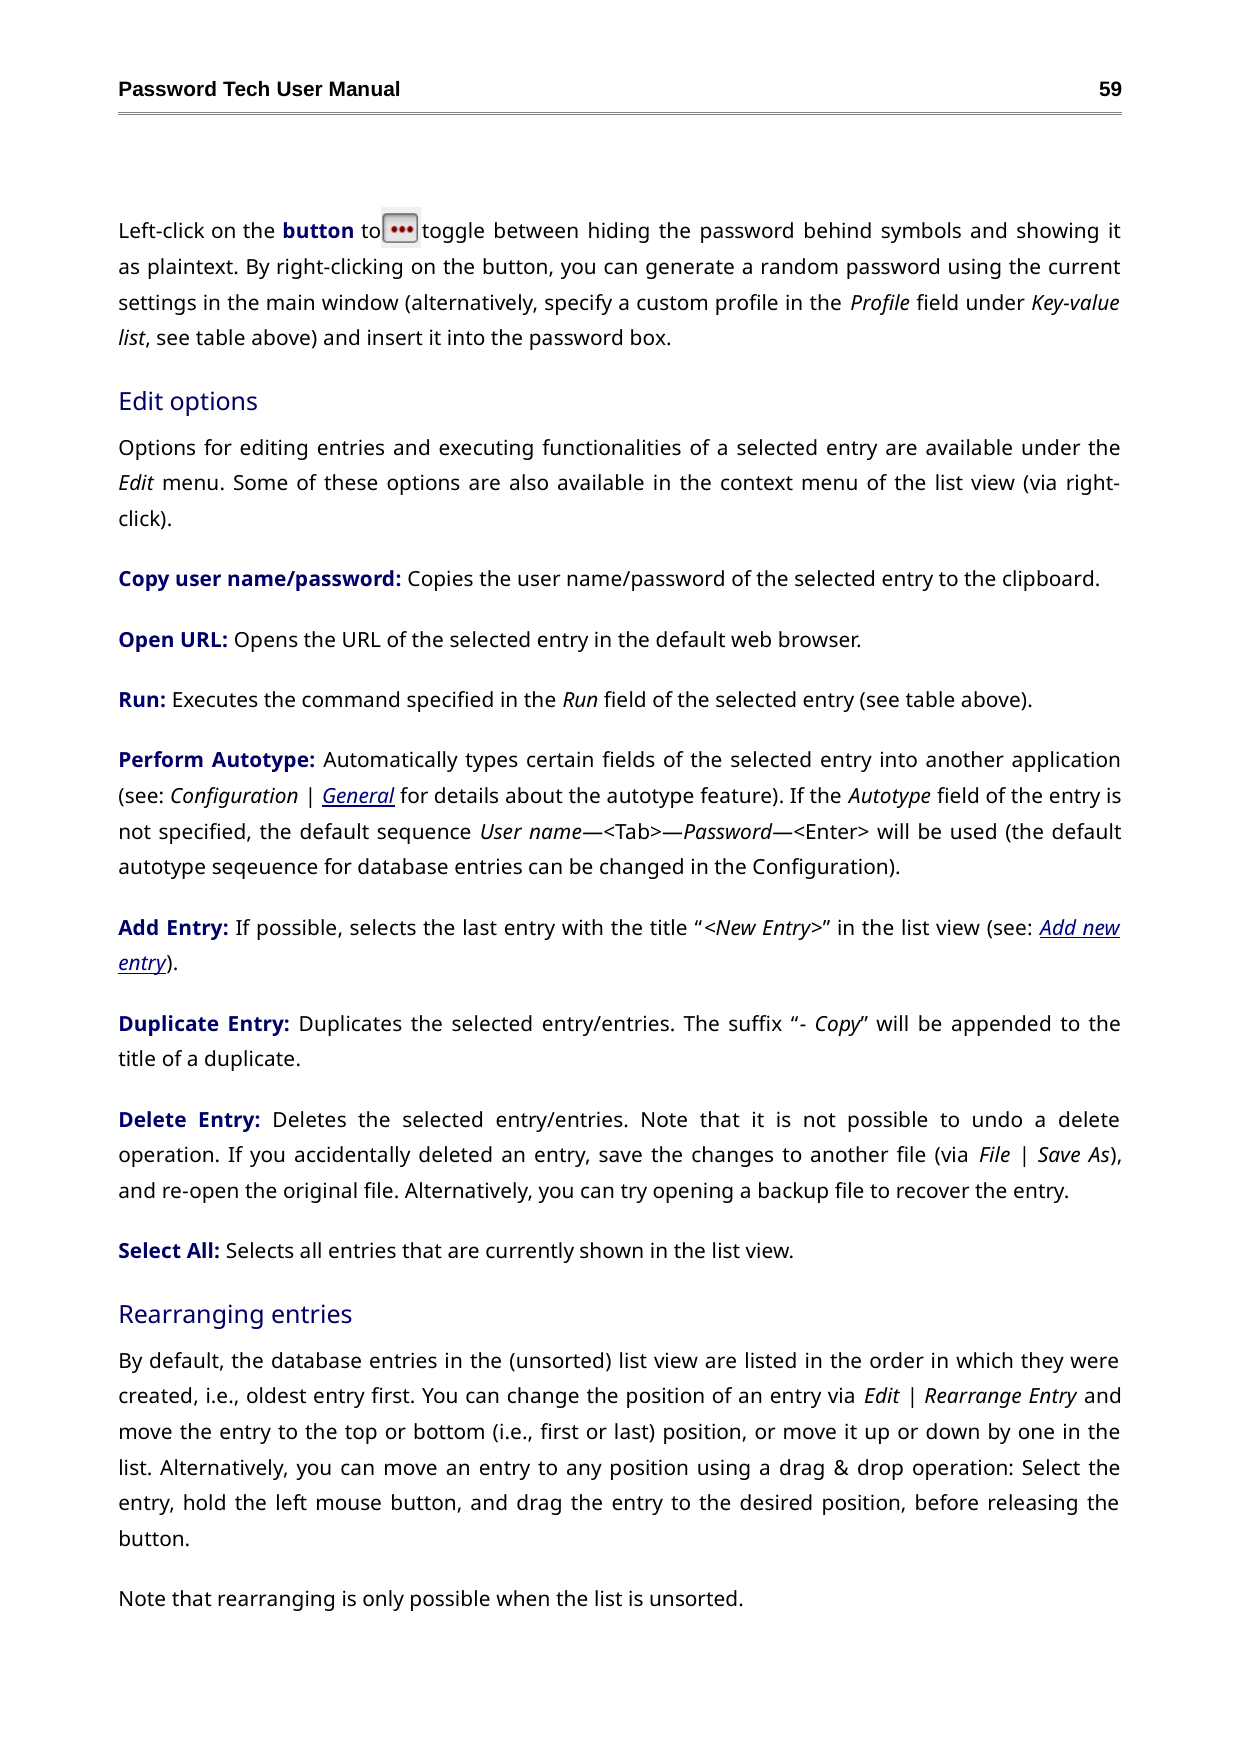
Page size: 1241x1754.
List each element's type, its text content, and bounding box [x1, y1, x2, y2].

text By default, the database entries in the (unsorted) list view are listed in the order in which they were created, i.e., oldest entry first. You can change the position of an entry via Edit | Rearrange Entry and move the entry to the top or bottom (i.e., first or last) position, or move it up or down by one in the list. Alternatively, you can move an entry to any position using a drag & drop operation: Select the entry, hold the left mouse button, and drag the entry to the desired position, before releasing the button. [118, 1346, 1122, 1552]
subtitle Edit options [118, 384, 1122, 418]
text Left-click on the button to toggle between hiding the password behind symbols and showing it as plaintext. By right-clicking on the button, you can generate a random password using the current settings in the main window (alternatively, specify a custom profile in the Profile field under Key-value list, see table above) and insert it into the password box. [118, 216, 1122, 352]
text Select All: Selects all entries that are currently shown in the list view. [118, 1236, 1122, 1265]
text Duplicate Entry: Duplicates the selected entry/entries. The suffix “- Copy” will be appended to the title of a duplicate. [118, 1009, 1122, 1073]
text Open URL: Opens the URL of the selected entry in the default web browser. [118, 624, 1122, 653]
text Note that rearranging is only possible when the list is unsorted. [118, 1584, 1122, 1613]
text Add Entry: If possible, selects the last entry with the title “<New Entry>” in the list view (see: Add new entry). [118, 913, 1122, 977]
text Perform Autotype: Automatically types certain fields of the selected entry into another application (see: Configuration | General for details about the autotype feature). If the Autotype field of the entry is not specified, the default sequence User name—<Tab>—Password—<Enter> will be used (the default autotype seqeuence for database entries can be changed in the Configuration). [118, 745, 1122, 881]
picture [381, 207, 422, 248]
text Options for editing entries and executing functionalities of a selected entry are available under the Edit menu. Some of these options are also available in the context menu of the list view (via right-click). [118, 432, 1122, 532]
text Copy user name/password: Copies the user name/password of the selected entry to the clipboard. [118, 564, 1122, 593]
text Run: Executes the command specified in the Run field of the selected entry (see table above). [118, 685, 1122, 713]
text Delete Entry: Deletes the selected entry/entries. Note that it is not possible to undo a delete operation. If you accidentally deleted an entry, save the changes to another file (via File | Save As), and re-open the original file. Alternatively, you can try opening a backup file to recover the entry. [118, 1105, 1122, 1204]
subtitle Rearranging entries [118, 1297, 1122, 1331]
